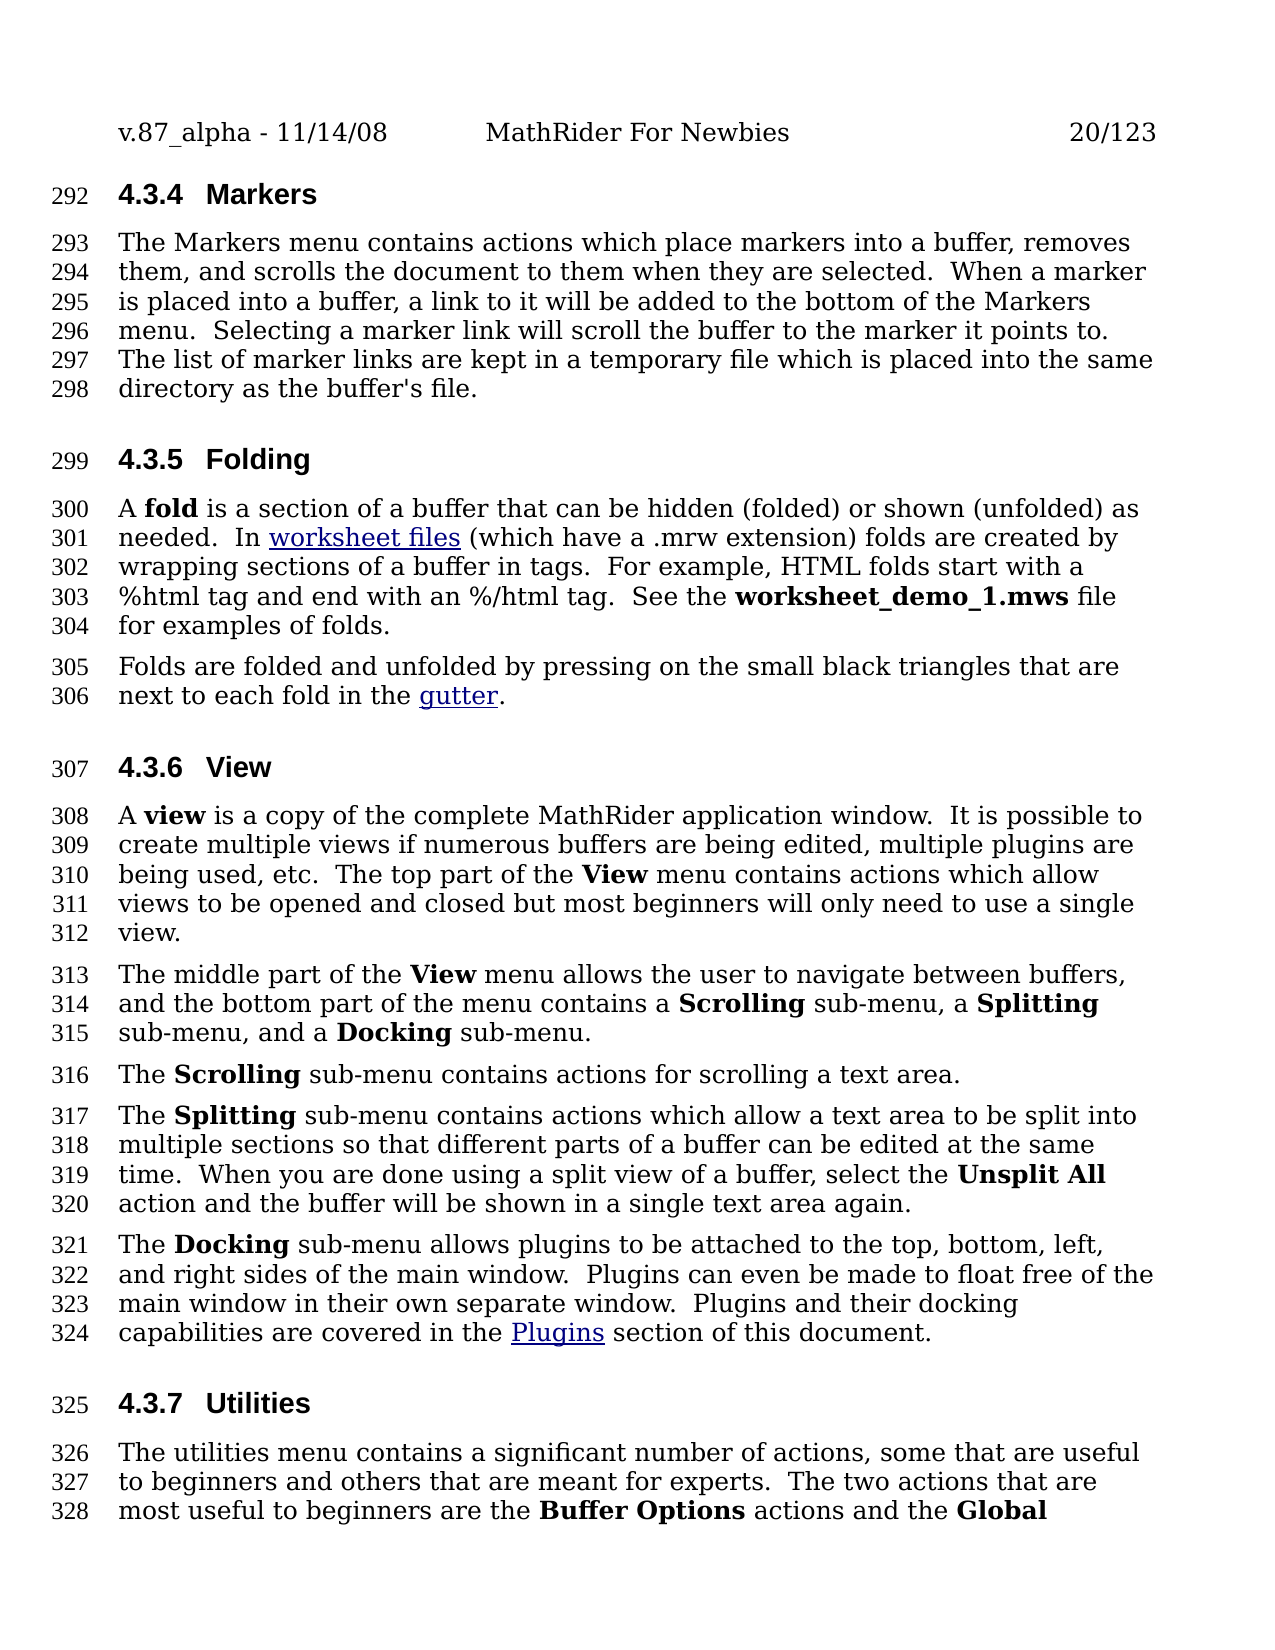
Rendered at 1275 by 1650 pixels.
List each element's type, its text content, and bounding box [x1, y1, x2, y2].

subtitle Markers [118, 177, 1157, 210]
text A fold is a section of a buffer that can be hidden (folded) or shown (unfolded) as needed. In worksheet files (which have a .mrw extension) folds are created by wrapping sections of a buffer in tags. For example, HTML folds start with a %html tag and end with an %/html tag. See the worksheet_demo_1.mws file for examples of folds. [118, 494, 1157, 640]
text The Scrolling sub-menu contains actions for scrolling a text area. [118, 1060, 1157, 1089]
text The Markers menu contains actions which place markers into a buffer, removes them, and scrolls the document to them when they are selected. When a marker is placed into a buffer, a link to it will be added to the bottom of the Markers menu. Selecting a marker link will scroll the buffer to the marker it points to. The list of marker links are kept in a temporary file which is placed into the same directory as the buffer's file. [118, 228, 1157, 403]
text The Docking sub-menu allows plugins to be attached to the top, bottom, left, and right sides of the main window. Plugins can even be made to float free of the main window in their own separate window. Plugins and their docking capabilities are covered in the Plugins section of this document. [118, 1230, 1157, 1347]
text Folds are folded and unfolded by pressing on the small black triangles that are next to each fold in the gutter. [118, 652, 1157, 711]
text A view is a copy of the complete MathRider application window. It is possible to create multiple views if numerous buffers are being edited, multiple plugins are being used, etc. The top part of the View menu contains actions which allow views to be opened and closed but most beginners will only need to use a single view. [118, 801, 1157, 947]
text The utilities menu contains a significant number of actions, some that are useful to beginners and others that are meant for experts. The two actions that are most useful to beginners are the Buffer Options actions and the Global [118, 1438, 1157, 1526]
text The middle part of the View menu allows the user to navigate between buffers, and the bottom part of the menu contains a Scrolling sub-menu, a Splitting sub-menu, and a Docking sub-menu. [118, 959, 1157, 1048]
subtitle Folding [118, 442, 1157, 476]
subtitle View [118, 750, 1157, 783]
text The Splitting sub-menu contains actions which allow a text area to be split into multiple sections so that different parts of a buffer can be edited at the same time. When you are done using a split view of a buffer, select the Unsplit All action and the buffer will be shown in a single text area again. [118, 1101, 1157, 1218]
subtitle Utilities [118, 1386, 1157, 1420]
